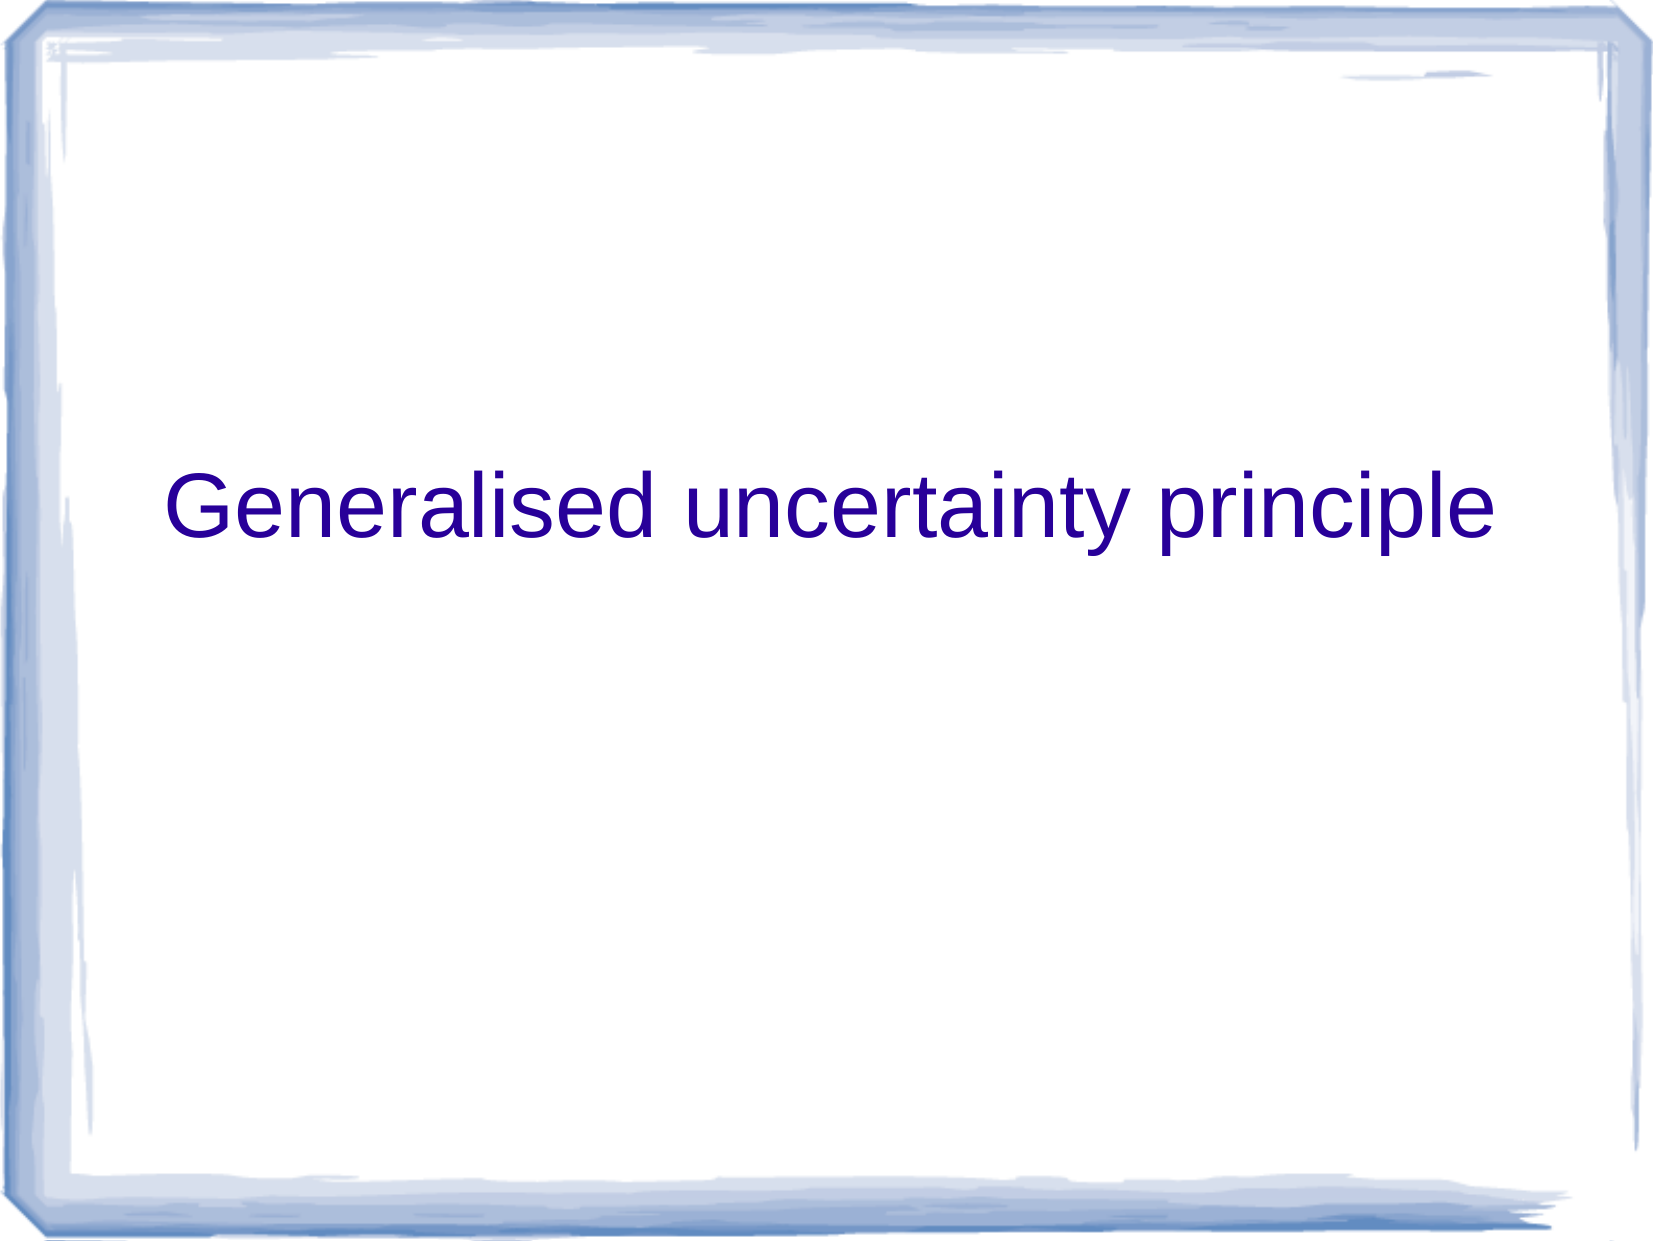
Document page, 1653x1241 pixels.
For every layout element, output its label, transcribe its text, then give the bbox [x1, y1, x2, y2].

title Generalised uncertainty principle [90, 405, 1574, 609]
picture [0, 0, 1653, 1241]
